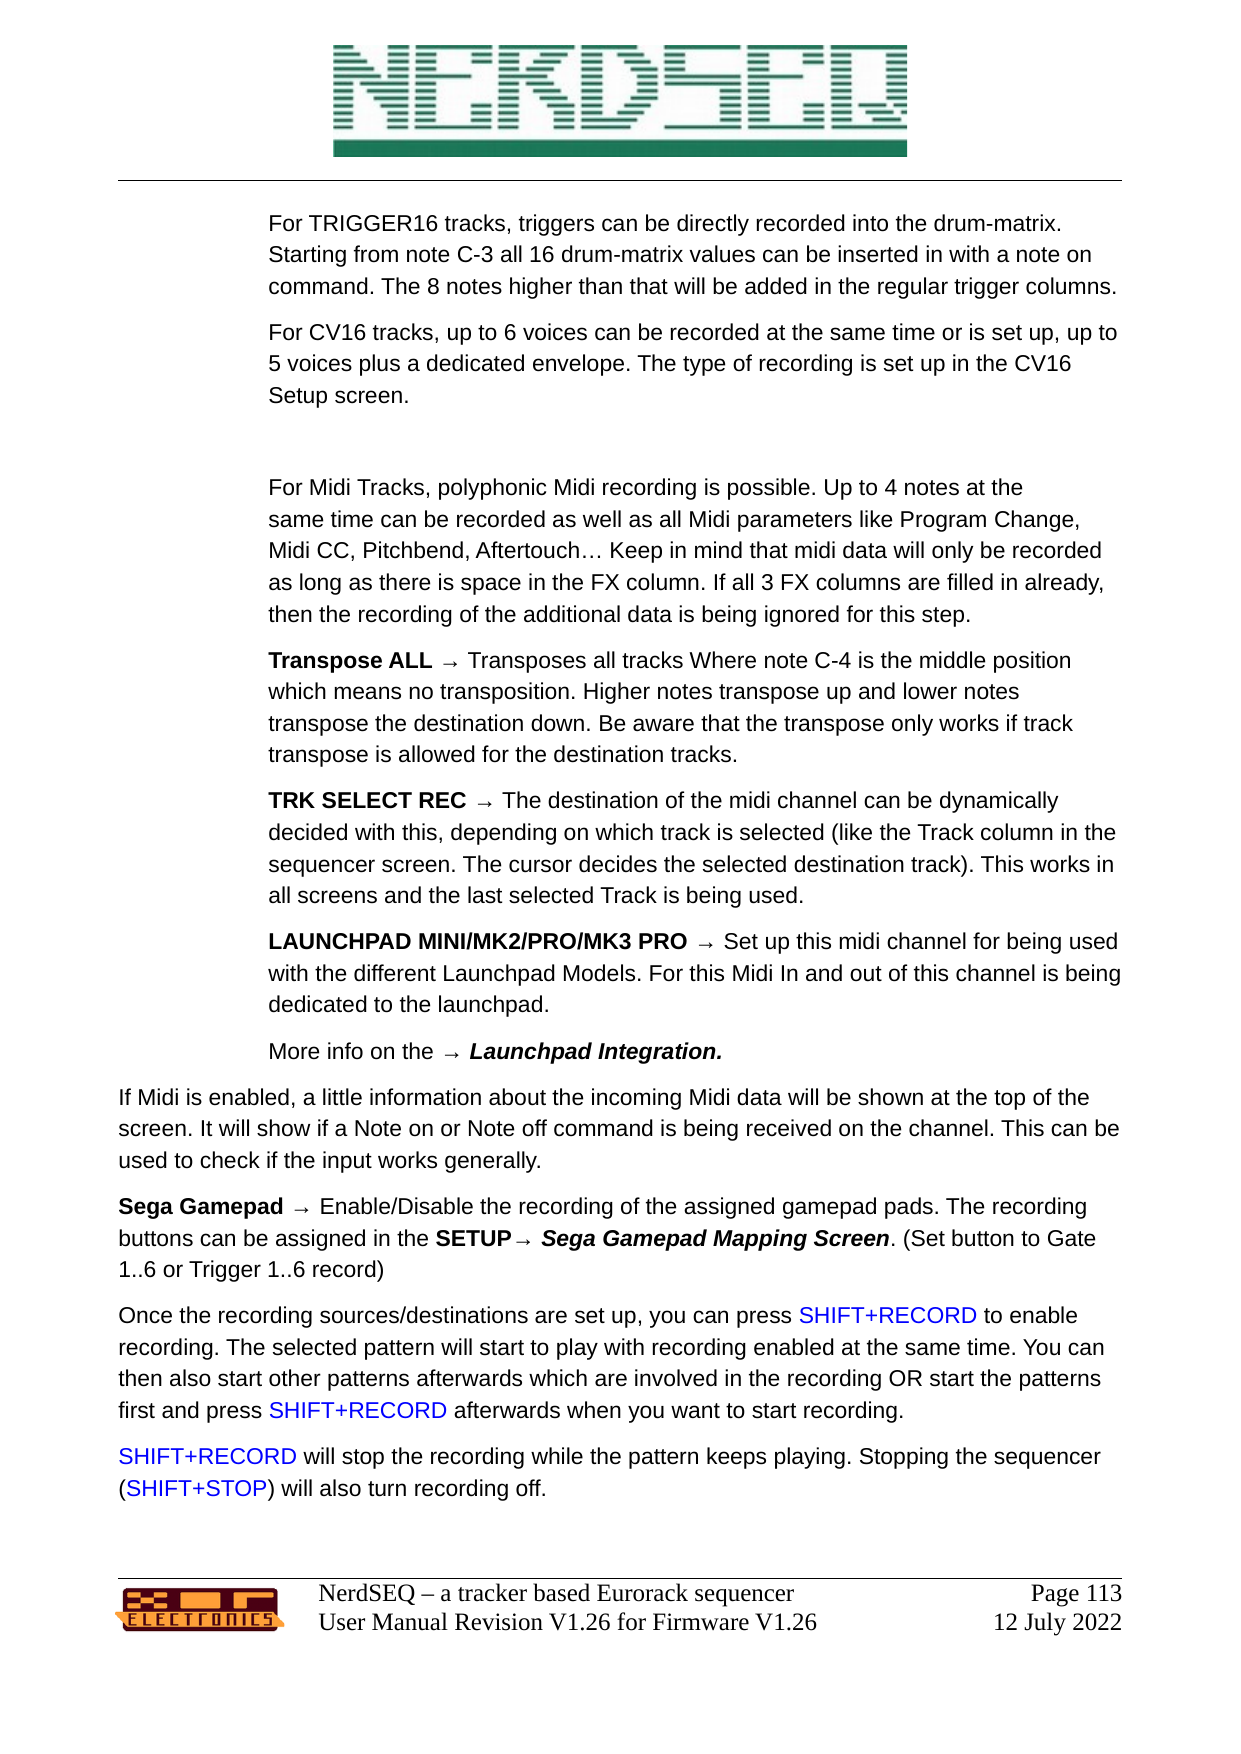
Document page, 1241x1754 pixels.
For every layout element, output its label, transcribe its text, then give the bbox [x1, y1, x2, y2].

text TRK SELECT REC → The destination of the midi channel can be dynamically decided with this, depending on which track is selected (like the Track column in the sequencer screen. The cursor decides the selected destination track). This works in all screens and the last selected Track is being used. [118, 787, 1122, 908]
text More info on the → Launchpad Integration. [118, 1038, 1122, 1064]
text For Midi Tracks, polyphonic Midi recording is possible. Up to 4 notes at the same time can be recorded as well as all Midi parameters like Program Change, Midi CC, Pitchbend, Aftertouch… Keep in mind that midi data will only be recorded as long as there is space in the FX column. If all 3 FX columns are filled in already, then the recording of the additional data is being ignored for this step. [118, 474, 1122, 627]
text Once the recording sources/destinations are set up, you can press SHIFT+RECORD to enable recording. The selected pattern will start to play with recording enabled at the same time. You can then also start other patterns afterwards which are involved in the recording OR start the patterns first and press SHIFT+RECORD afterwards when you want to start recording. [118, 1302, 1122, 1423]
text Sega Gamepad → Enable/Disable the recording of the assigned gamepad pads. The recording buttons can be assigned in the SETUP→ Sega Gamepad Mapping Screen. (Set button to Gate 1..6 or Trigger 1..6 record) [118, 1193, 1122, 1282]
text For TRIGGER16 tracks, triggers can be directly recorded into the drum-matrix. Starting from note C-3 all 16 drum-matrix values can be inserted in with a note on command. The 8 notes higher than that will be added in the regular trigger columns. [118, 209, 1122, 299]
text For CV16 tracks, up to 6 voices can be recorded at the same time or is set up, up to 5 voices plus a dedicated envelope. The type of recording is set up in the CV16 Setup screen. [118, 319, 1122, 408]
text LAUNCHPAD MINI/MK2/PRO/MK3 PRO → Set up this midi channel for being used with the different Launchpad Models. For this Midi In and out of this channel is being dedicated to the launchpad. [118, 928, 1122, 1018]
text Transpose ALL → Transposes all tracks Where note C-4 is the middle position which means no transposition. Higher notes transpose up and lower notes transpose the destination down. Be aware that the transpose only works if track transpose is allowed for the destination tracks. [118, 647, 1122, 768]
picture [333, 45, 908, 157]
text SHIFT+RECORD will stop the recording while the pattern keeps playing. Stopping the sequencer (SHIFT+STOP) will also turn recording off. [118, 1443, 1122, 1501]
picture [115, 1584, 285, 1634]
text If Midi is enabled, a little information about the incoming Midi data will be shown at the top of the screen. It will show if a Note on or Note off command is being received on the channel. This can be used to check if the input works generally. [118, 1084, 1122, 1173]
